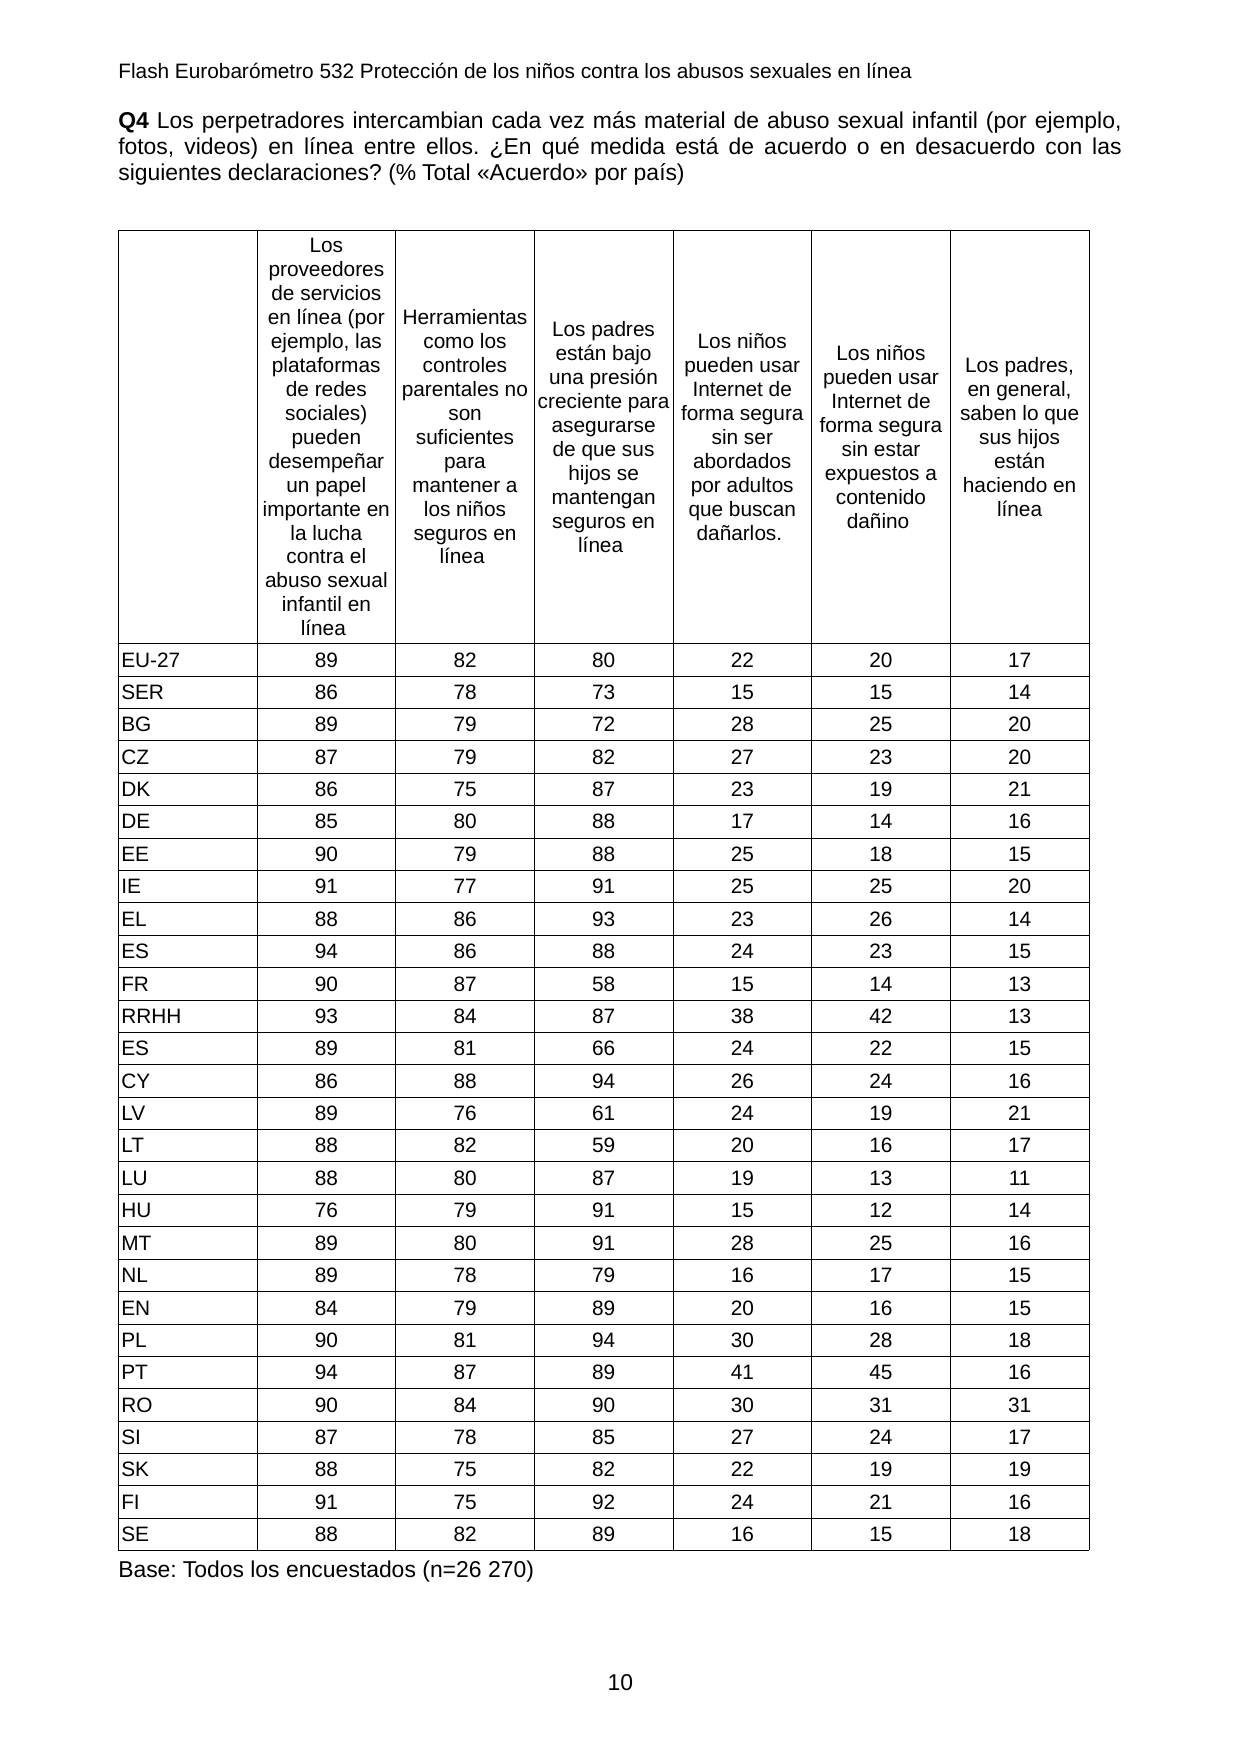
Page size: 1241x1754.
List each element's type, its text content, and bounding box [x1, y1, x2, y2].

table_cell 85 [258, 806, 395, 837]
table_cell 89 [535, 1292, 673, 1323]
table_cell 82 [535, 1454, 673, 1485]
table_cell 90 [258, 1325, 395, 1356]
table_cell 20 [951, 871, 1089, 902]
table_cell 80 [396, 806, 534, 837]
table_cell 25 [674, 839, 811, 870]
table_cell 86 [396, 903, 534, 935]
table_cell 17 [812, 1260, 950, 1291]
table_cell 88 [258, 903, 395, 935]
table_cell 86 [396, 936, 534, 967]
table_cell 89 [258, 1033, 395, 1064]
table_cell 61 [535, 1098, 673, 1129]
table_cell 87 [258, 1422, 395, 1453]
table_header Los niños pueden usar Internet de forma segura sin estar expuestos a contenido dañino [812, 231, 950, 643]
table_cell 79 [396, 1292, 534, 1323]
table_cell 19 [674, 1162, 811, 1194]
table_cell 25 [812, 1227, 950, 1259]
table_cell 87 [535, 1001, 673, 1032]
table_cell ES [119, 936, 257, 967]
table_cell 15 [674, 968, 811, 999]
table_cell 42 [812, 1001, 950, 1032]
text Base: Todos los encuestados (n=26 270) [118, 1556, 1122, 1583]
table_cell 94 [535, 1325, 673, 1356]
table_cell 90 [258, 968, 395, 999]
table_cell 17 [951, 1422, 1089, 1453]
table_cell 23 [674, 903, 811, 935]
table_cell 16 [951, 1357, 1089, 1388]
table_cell 89 [258, 1227, 395, 1259]
table_cell 26 [812, 903, 950, 935]
table_cell 17 [951, 1130, 1089, 1161]
table_cell 14 [951, 677, 1089, 708]
table_cell 91 [535, 1227, 673, 1259]
table_cell CY [119, 1065, 257, 1097]
table_cell 78 [396, 1422, 534, 1453]
table_cell SK [119, 1454, 257, 1485]
table_cell 15 [951, 936, 1089, 967]
table_cell 25 [812, 709, 950, 740]
table_cell FR [119, 968, 257, 999]
table_cell 16 [674, 1519, 811, 1550]
table_cell 22 [674, 1454, 811, 1485]
table_cell 87 [535, 1162, 673, 1194]
table_cell 94 [258, 1357, 395, 1388]
table_cell 23 [674, 774, 811, 805]
table_cell 75 [396, 1486, 534, 1518]
table_cell 13 [951, 968, 1089, 999]
table_cell 58 [535, 968, 673, 999]
table_cell 17 [951, 644, 1089, 676]
table_cell 79 [396, 1195, 534, 1226]
table_cell 15 [951, 839, 1089, 870]
table_cell 59 [535, 1130, 673, 1161]
table_cell 41 [674, 1357, 811, 1388]
text Q4 Los perpetradores intercambian cada vez más material de abuso sexual infantil (por ejemplo, fotos, videos) en línea entre ellos. ¿En qué medida está de acuerdo o en desacuerdo con las siguientes declaraciones? (% Total «Acuerdo» por país) [118, 107, 1122, 186]
table_cell 15 [951, 1292, 1089, 1323]
table_cell 13 [812, 1162, 950, 1194]
table_cell 16 [951, 1227, 1089, 1259]
table_cell 19 [812, 1454, 950, 1485]
table_cell 14 [951, 903, 1089, 935]
table_cell 20 [951, 741, 1089, 773]
table_cell 15 [951, 1033, 1089, 1064]
table_cell 86 [258, 677, 395, 708]
table_cell 91 [535, 871, 673, 902]
table_cell NL [119, 1260, 257, 1291]
table_cell 82 [535, 741, 673, 773]
table_cell SER [119, 677, 257, 708]
table_cell 25 [674, 871, 811, 902]
table_cell 19 [812, 774, 950, 805]
table_cell 88 [258, 1454, 395, 1485]
table_cell 25 [812, 871, 950, 902]
table_cell 24 [674, 1486, 811, 1518]
table_cell 89 [535, 1519, 673, 1550]
table_cell 23 [812, 936, 950, 967]
table_cell 14 [812, 968, 950, 999]
table_cell 16 [812, 1292, 950, 1323]
table_cell 31 [951, 1389, 1089, 1421]
table_cell 89 [258, 709, 395, 740]
table_cell SE [119, 1519, 257, 1550]
table_cell EU-27 [119, 644, 257, 676]
table_cell 22 [674, 644, 811, 676]
table_cell 81 [396, 1325, 534, 1356]
table_cell 75 [396, 1454, 534, 1485]
table_cell 79 [396, 709, 534, 740]
table_cell LV [119, 1098, 257, 1129]
table_cell 20 [951, 709, 1089, 740]
table_cell MT [119, 1227, 257, 1259]
table_cell 87 [535, 774, 673, 805]
table_cell 88 [258, 1519, 395, 1550]
table_cell 14 [812, 806, 950, 837]
table_cell 91 [258, 871, 395, 902]
table_cell 82 [396, 1130, 534, 1161]
table_cell 84 [396, 1001, 534, 1032]
table_cell SI [119, 1422, 257, 1453]
table_cell 28 [674, 709, 811, 740]
table_cell 15 [812, 1519, 950, 1550]
table_cell EE [119, 839, 257, 870]
table_cell 85 [535, 1422, 673, 1453]
table_cell RRHH [119, 1001, 257, 1032]
table_cell 21 [812, 1486, 950, 1518]
table_cell 16 [951, 1065, 1089, 1097]
table_cell 38 [674, 1001, 811, 1032]
table_cell 18 [812, 839, 950, 870]
table_cell 11 [951, 1162, 1089, 1194]
table_cell 12 [812, 1195, 950, 1226]
table_cell 24 [674, 1033, 811, 1064]
table_cell 19 [951, 1454, 1089, 1485]
table_cell EL [119, 903, 257, 935]
table_cell 73 [535, 677, 673, 708]
table_cell 79 [396, 741, 534, 773]
table_cell 13 [951, 1001, 1089, 1032]
table_cell 89 [535, 1357, 673, 1388]
table_cell 20 [674, 1130, 811, 1161]
table_cell 15 [812, 677, 950, 708]
table_cell 24 [812, 1065, 950, 1097]
table_cell 91 [535, 1195, 673, 1226]
table_cell 87 [396, 1357, 534, 1388]
table_cell 21 [951, 774, 1089, 805]
table_cell 22 [812, 1033, 950, 1064]
table_cell 23 [812, 741, 950, 773]
table_cell 20 [674, 1292, 811, 1323]
table_cell 17 [674, 806, 811, 837]
table_cell PT [119, 1357, 257, 1388]
table_cell 18 [951, 1519, 1089, 1550]
table_cell 80 [535, 644, 673, 676]
table_cell FI [119, 1486, 257, 1518]
table_cell 88 [535, 839, 673, 870]
table_cell HU [119, 1195, 257, 1226]
table_cell 15 [674, 677, 811, 708]
table_cell 24 [674, 1098, 811, 1129]
table_cell 84 [396, 1389, 534, 1421]
table_cell 27 [674, 1422, 811, 1453]
table_cell 88 [258, 1162, 395, 1194]
table_cell 14 [951, 1195, 1089, 1226]
table_cell 81 [396, 1033, 534, 1064]
table_cell 92 [535, 1486, 673, 1518]
table_cell 26 [674, 1065, 811, 1097]
table_cell 31 [812, 1389, 950, 1421]
table_cell 93 [258, 1001, 395, 1032]
table_header [119, 231, 257, 643]
table_cell 27 [674, 741, 811, 773]
table_cell PL [119, 1325, 257, 1356]
table_cell 76 [396, 1098, 534, 1129]
table_cell 87 [396, 968, 534, 999]
table_cell 79 [535, 1260, 673, 1291]
table_cell 86 [258, 1065, 395, 1097]
table_header Los proveedores de servicios en línea (por ejemplo, las plataformas de redes sociales) pueden desempeñar un papel importante en la lucha contra el abuso sexual infantil en línea [258, 231, 395, 643]
table_cell DK [119, 774, 257, 805]
table_cell 87 [258, 741, 395, 773]
table_cell 78 [396, 1260, 534, 1291]
table_cell 28 [812, 1325, 950, 1356]
table_header Herramientas como los controles parentales no son suficientes para mantener a los niños seguros en línea [396, 231, 534, 643]
table_header Los padres, en general, saben lo que sus hijos están haciendo en línea [951, 231, 1089, 643]
table_cell 77 [396, 871, 534, 902]
table_cell 88 [535, 936, 673, 967]
table_cell 89 [258, 644, 395, 676]
table_cell 20 [812, 644, 950, 676]
table_cell 82 [396, 644, 534, 676]
table_cell 15 [674, 1195, 811, 1226]
table_cell 72 [535, 709, 673, 740]
table_header Los niños pueden usar Internet de forma segura sin ser abordados por adultos que buscan dañarlos. [674, 231, 811, 643]
table_cell DE [119, 806, 257, 837]
table_cell 24 [812, 1422, 950, 1453]
table_cell 94 [535, 1065, 673, 1097]
table_cell LU [119, 1162, 257, 1194]
table_cell 80 [396, 1227, 534, 1259]
table_header Los padres están bajo una presión creciente para asegurarse de que sus hijos se mantengan seguros en línea [535, 231, 673, 643]
table_cell 28 [674, 1227, 811, 1259]
table_cell 88 [396, 1065, 534, 1097]
table_cell 78 [396, 677, 534, 708]
table_cell 19 [812, 1098, 950, 1129]
table_cell RO [119, 1389, 257, 1421]
table_cell 93 [535, 903, 673, 935]
table_cell 66 [535, 1033, 673, 1064]
table_cell 90 [258, 839, 395, 870]
table_cell IE [119, 871, 257, 902]
table_cell 18 [951, 1325, 1089, 1356]
table_cell 91 [258, 1486, 395, 1518]
table_cell 15 [951, 1260, 1089, 1291]
table_cell ES [119, 1033, 257, 1064]
table_cell 45 [812, 1357, 950, 1388]
table_cell 89 [258, 1260, 395, 1291]
table_cell 16 [674, 1260, 811, 1291]
table_cell 75 [396, 774, 534, 805]
table_cell EN [119, 1292, 257, 1323]
table_cell 30 [674, 1325, 811, 1356]
table_cell 24 [674, 936, 811, 967]
table_cell 16 [951, 806, 1089, 837]
table_cell 82 [396, 1519, 534, 1550]
table_cell LT [119, 1130, 257, 1161]
table_cell 89 [258, 1098, 395, 1129]
table_cell 21 [951, 1098, 1089, 1129]
table_cell 16 [951, 1486, 1089, 1518]
table_cell 84 [258, 1292, 395, 1323]
table_cell CZ [119, 741, 257, 773]
table_cell 88 [535, 806, 673, 837]
table_cell 94 [258, 936, 395, 967]
table_cell BG [119, 709, 257, 740]
table_cell 79 [396, 839, 534, 870]
table_cell 80 [396, 1162, 534, 1194]
table_cell 16 [812, 1130, 950, 1161]
table_cell 88 [258, 1130, 395, 1161]
table_cell 30 [674, 1389, 811, 1421]
table_cell 90 [535, 1389, 673, 1421]
table_cell 90 [258, 1389, 395, 1421]
table_cell 86 [258, 774, 395, 805]
table_cell 76 [258, 1195, 395, 1226]
